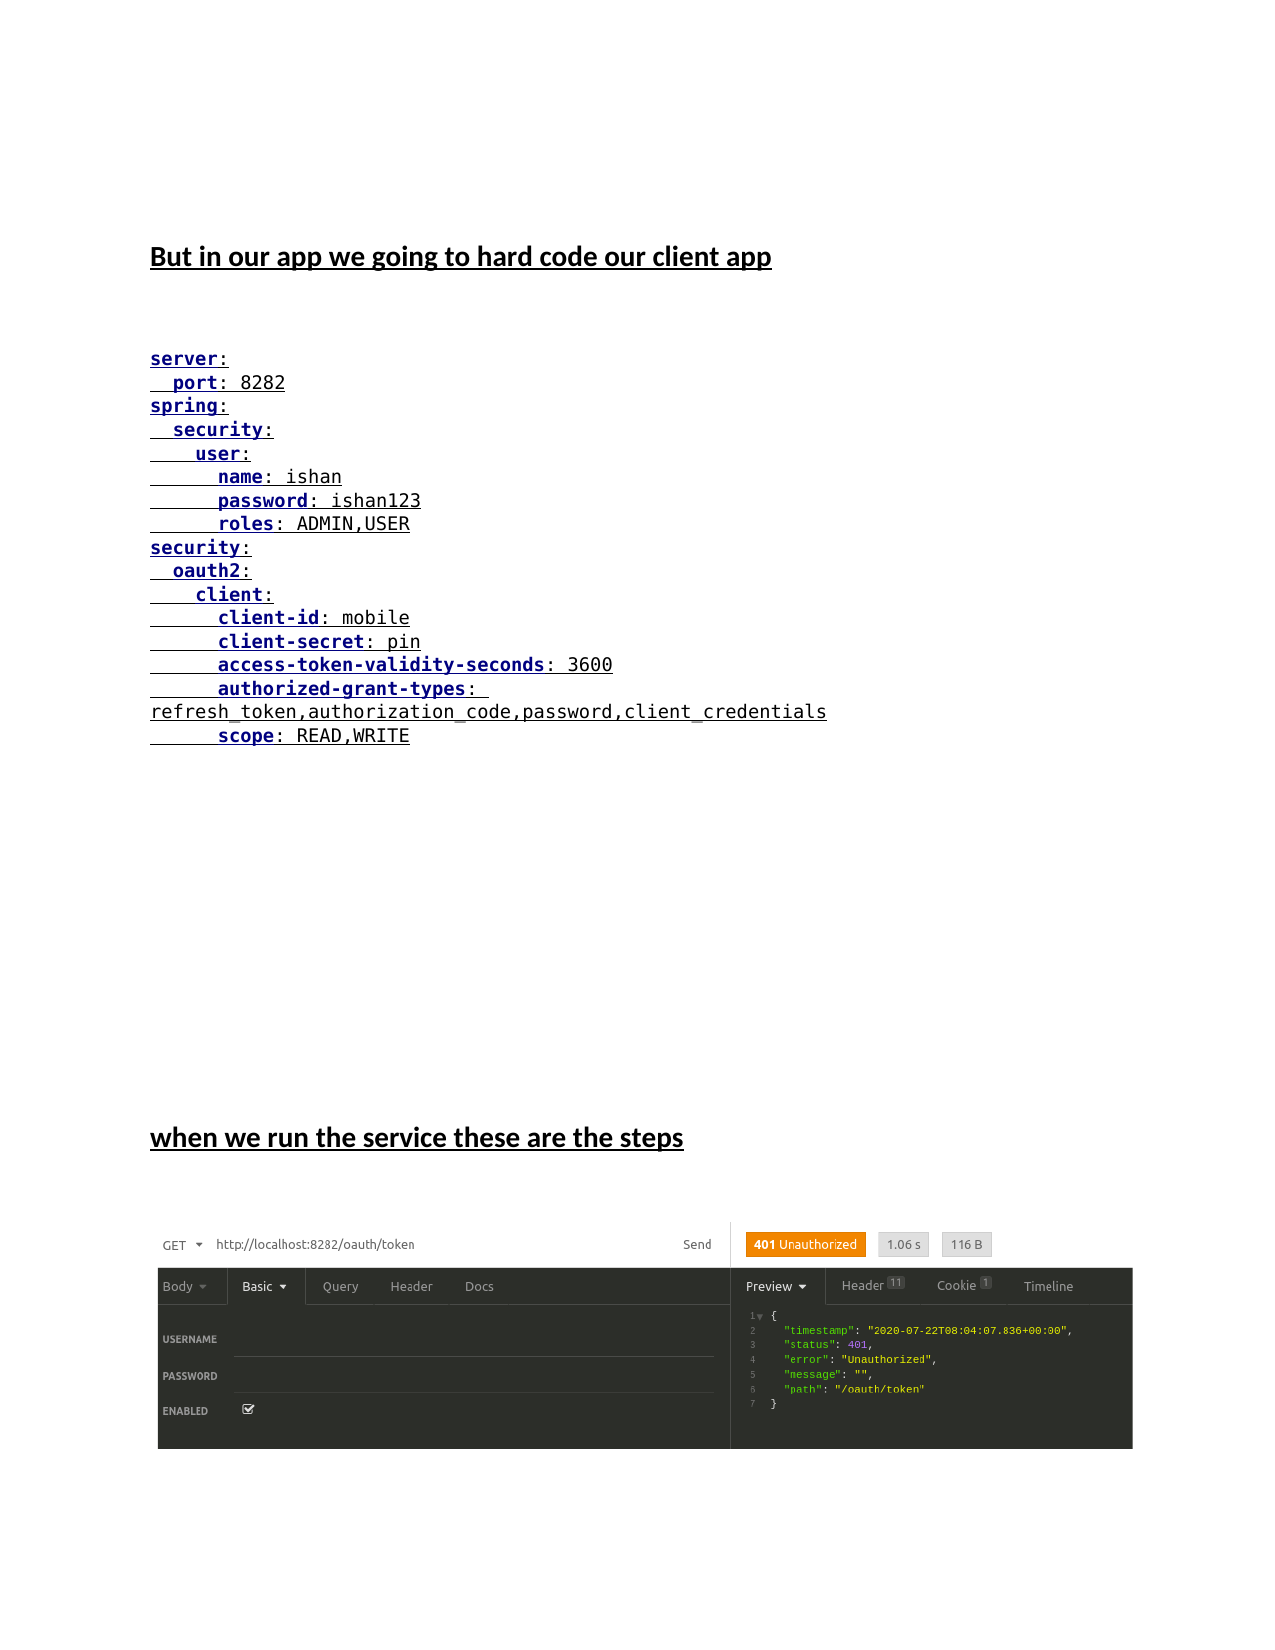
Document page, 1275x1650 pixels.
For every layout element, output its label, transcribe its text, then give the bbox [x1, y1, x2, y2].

picture [157, 1222, 1133, 1449]
text server: port: 8282 spring: security: user: name: ishan password: ishan123 roles: ADMIN,USER security: oauth2: client: client-id: mobile client-secret: pin access-token-validity-seconds: 3600 authorized-grant-types: refresh_token,authorization_code,password,client_credentials scope: READ,WRITE [150, 348, 1125, 785]
text when we run the service these are the steps [150, 1119, 1125, 1154]
text But in our app we going to hard code our client app [150, 238, 1125, 274]
